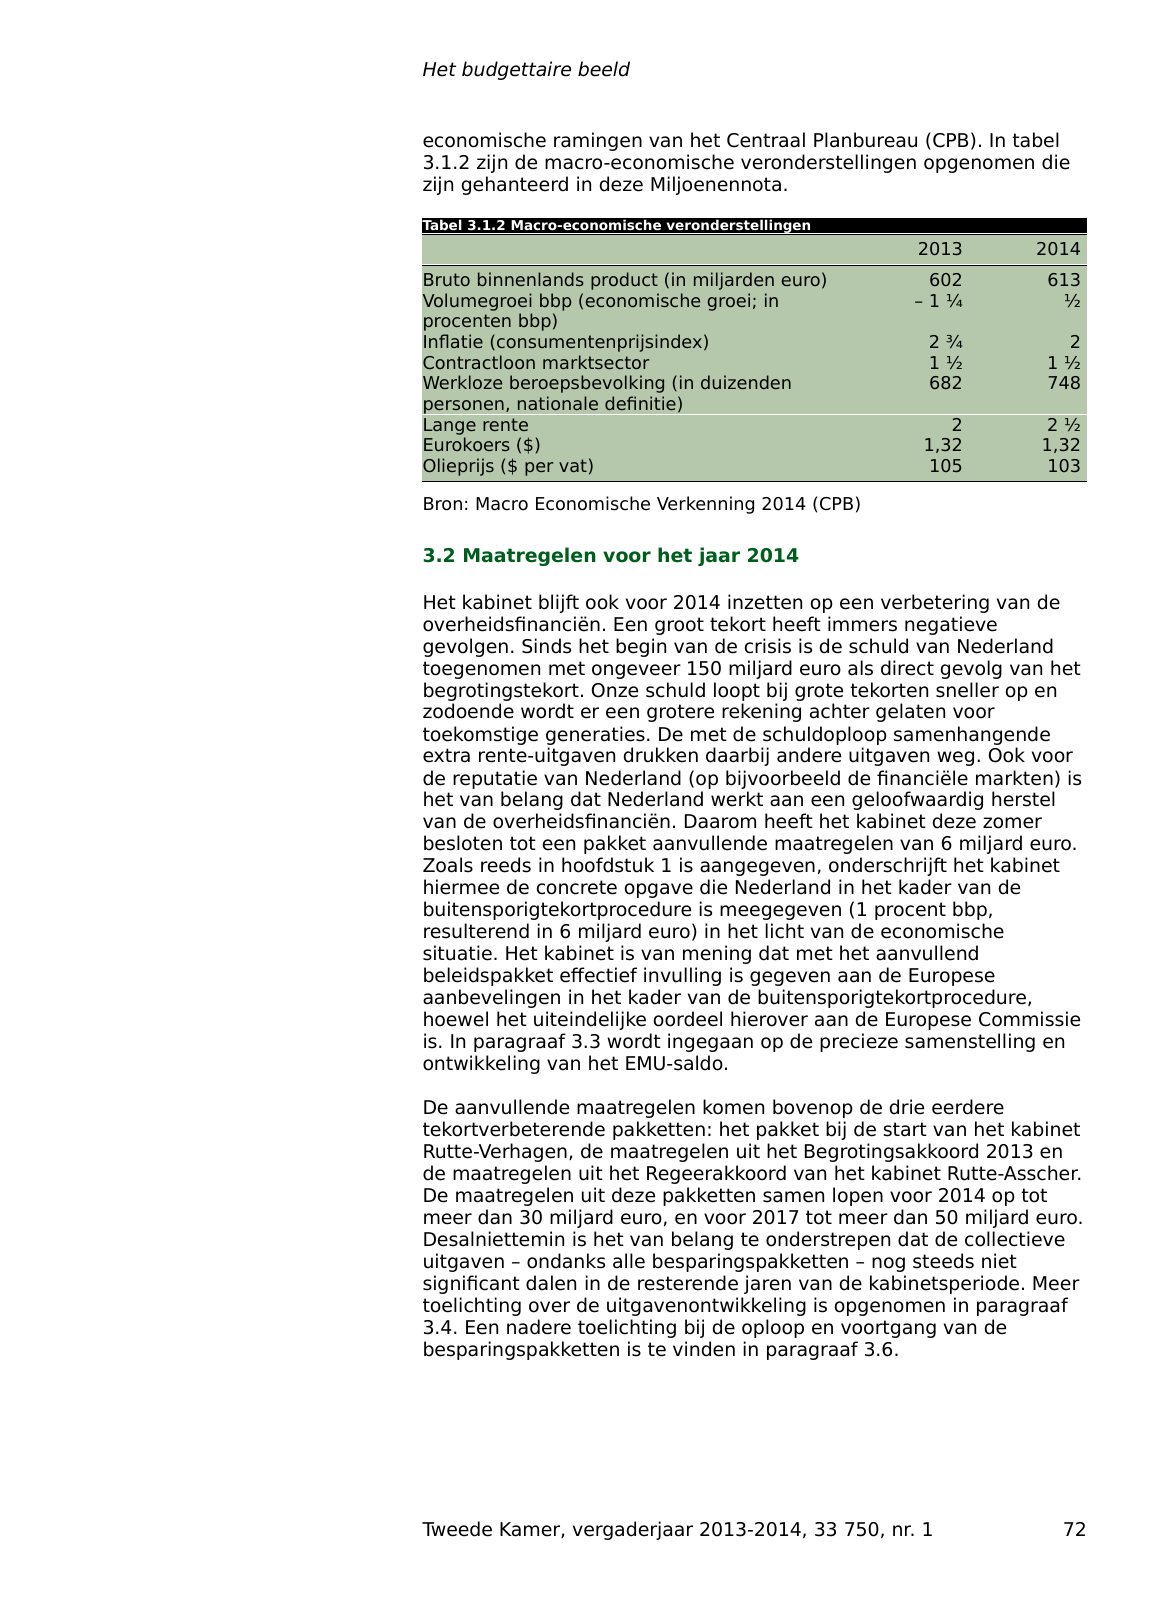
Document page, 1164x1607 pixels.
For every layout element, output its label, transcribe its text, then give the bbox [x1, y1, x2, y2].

table_cell Lange rente [422, 415, 850, 435]
table_cell Olieprijs ($ per vat) [422, 456, 850, 481]
table_cell 2 ¾ [850, 332, 968, 353]
table_cell Volumegroei bbp (economische groei; in procenten bbp) [422, 291, 850, 332]
table_cell 1 ½ [969, 353, 1087, 373]
table_cell 105 [850, 456, 968, 481]
table_cell 2013 [850, 235, 968, 264]
text Het kabinet blijft ook voor 2014 inzetten op een verbetering van de overheidsfinanciën. Een groot tekort heeft immers negatieve gevolgen. Sinds het begin van de crisis is de schuld van Nederland toegenomen met ongeveer 150 miljard euro als direct gevolg van het begrotingstekort. Onze schuld loopt bij grote tekorten sneller op en zodoende wordt er een grotere rekening achter gelaten voor toekomstige generaties. De met de schuldoploop samenhangende extra rente-uitgaven drukken daarbij andere uitgaven weg. Ook voor de reputatie van Nederland (op bijvoorbeeld de financiële markten) is het van belang dat Nederland werkt aan een geloofwaardig herstel van de overheidsfinanciën. Daarom heeft het kabinet deze zomer besloten tot een pakket aanvullende maatregelen van 6 miljard euro. Zoals reeds in hoofdstuk 1 is aangegeven, onderschrijft het kabinet hiermee de concrete opgave die Nederland in het kader van de buitensporigtekortprocedure is meegegeven (1 procent bbp, resulterend in 6 miljard euro) in het licht van de economische situatie. Het kabinet is van mening dat met het aanvullend beleidspakket effectief invulling is gegeven aan de Europese aanbevelingen in het kader van de buitensporigtekortprocedure, hoewel het uiteindelijke oordeel hierover aan de Europese Commissie is. In paragraaf 3.3 wordt ingegaan op de precieze samenstelling en ontwikkeling van het EMU-saldo. [422, 592, 1087, 1075]
table_cell 2 [969, 332, 1087, 353]
table_cell Werkloze beroepsbevolking (in duizenden personen, nationale definitie) [422, 373, 850, 414]
table_cell 613 [969, 266, 1087, 291]
table_cell 1,32 [850, 435, 968, 456]
table_header Tabel 3.1.2 Macro-economische veronderstellingen [422, 218, 1087, 233]
table_cell Bron: Macro Economische Verkenning 2014 (CPB) [422, 482, 1087, 514]
table_cell Inflatie (consumentenprijsindex) [422, 332, 850, 353]
table_cell Bruto binnenlands product (in miljarden euro) [422, 266, 850, 291]
table_cell 2 [850, 415, 968, 435]
text economische ramingen van het Centraal Planbureau (CPB). In tabel 3.1.2 zijn de macro-economische veronderstellingen opgenomen die zijn gehanteerd in deze Miljoenennota. [422, 130, 1087, 196]
table_cell – 1 ¼ [850, 291, 968, 332]
subtitle 3.2 Maatregelen voor het jaar 2014 [422, 544, 1087, 567]
table_cell 2014 [969, 235, 1087, 264]
table_cell 748 [969, 373, 1087, 414]
table_cell [422, 235, 850, 264]
table_cell ½ [969, 291, 1087, 332]
table_cell 2 ½ [969, 415, 1087, 435]
table_cell 602 [850, 266, 968, 291]
table_cell 1 ½ [850, 353, 968, 373]
table_cell Contractloon marktsector [422, 353, 850, 373]
table_cell 1,32 [969, 435, 1087, 456]
text De aanvullende maatregelen komen bovenop de drie eerdere tekortverbeterende pakketten: het pakket bij de start van het kabinet Rutte-Verhagen, de maatregelen uit het Begrotingsakkoord 2013 en de maatregelen uit het Regeerakkoord van het kabinet Rutte-Asscher. De maatregelen uit deze pakketten samen lopen voor 2014 op tot meer dan 30 miljard euro, en voor 2017 tot meer dan 50 miljard euro. Desalniettemin is het van belang te onderstrepen dat de collectieve uitgaven – ondanks alle besparingspakketten – nog steeds niet significant dalen in de resterende jaren van de kabinetsperiode. Meer toelichting over de uitgavenontwikkeling is opgenomen in paragraaf 3.4. Een nadere toelichting bij de oploop en voortgang van de besparingspakketten is te vinden in paragraaf 3.6. [422, 1097, 1087, 1361]
table_cell 103 [969, 456, 1087, 481]
table_cell 682 [850, 373, 968, 414]
table_cell Eurokoers ($) [422, 435, 850, 456]
